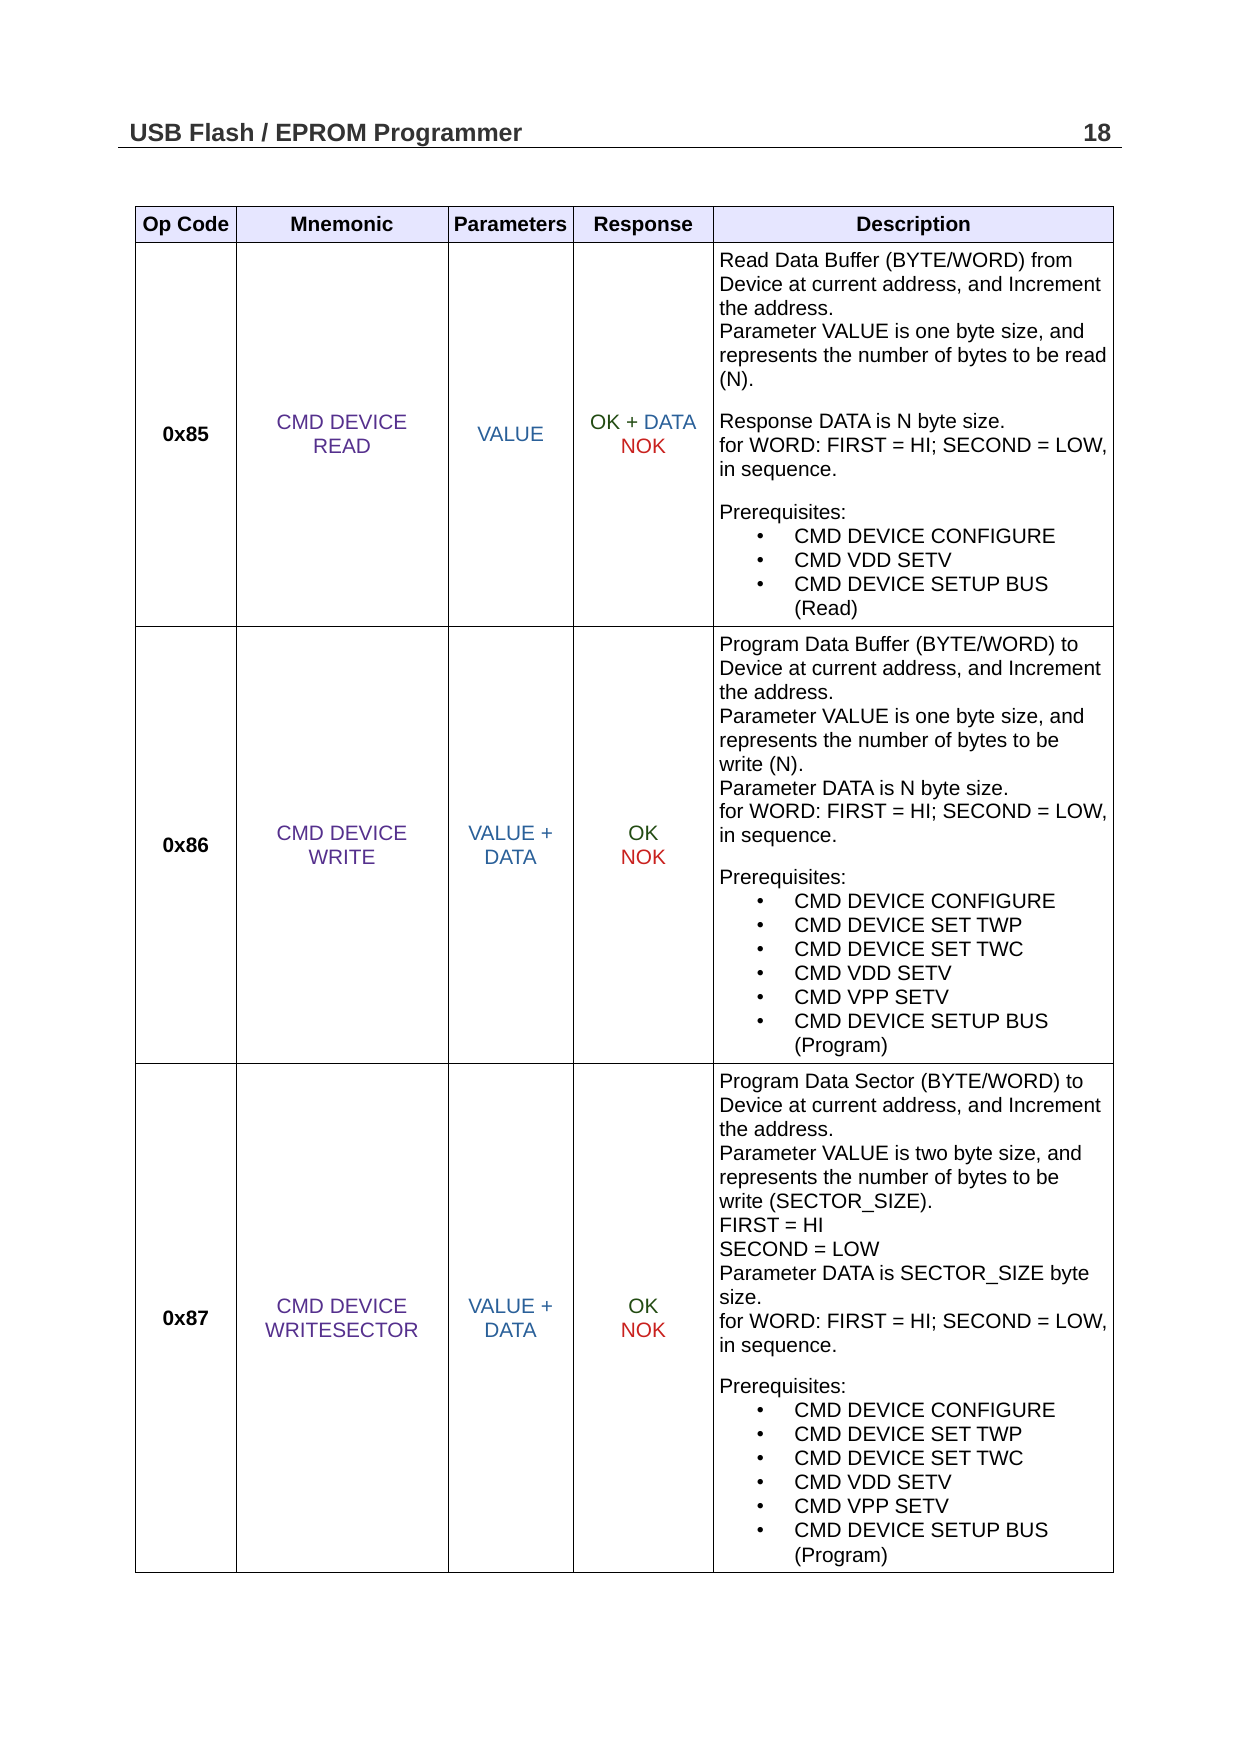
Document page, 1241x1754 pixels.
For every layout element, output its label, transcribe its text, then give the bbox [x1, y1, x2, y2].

table_cell OK + DATA NOK [574, 243, 713, 626]
table_cell 0x86 [136, 627, 236, 1063]
table_cell 0x87 [136, 1064, 236, 1572]
table_cell VALUE + DATA [449, 627, 573, 1063]
table_cell CMD DEVICE READ [237, 243, 448, 626]
table_header Parameters [449, 207, 573, 242]
table_cell Program Data Buffer (BYTE/WORD) to Device at current address, and Increment the address. Parameter VALUE is one byte size, and represents the number of bytes to be write (N). Parameter DATA is N byte size. for WORD: FIRST = HI; SECOND = LOW, in sequence. Prerequisites: CMD DEVICE CONFIGURE CMD DEVICE SET TWP CMD DEVICE SET TWC CMD VDD SETV CMD VPP SETV CMD DEVICE SETUP BUS (Program) [714, 627, 1113, 1063]
table_cell CMD DEVICE WRITE [237, 627, 448, 1063]
table_cell 0x85 [136, 243, 236, 626]
table_cell OK NOK [574, 1064, 713, 1572]
table_cell VALUE [449, 243, 573, 626]
table_header Mnemonic [237, 207, 448, 242]
table_cell Program Data Sector (BYTE/WORD) to Device at current address, and Increment the address. Parameter VALUE is two byte size, and represents the number of bytes to be write (SECTOR_SIZE). FIRST = HI SECOND = LOW Parameter DATA is SECTOR_SIZE byte size. for WORD: FIRST = HI; SECOND = LOW, in sequence. Prerequisites: CMD DEVICE CONFIGURE CMD DEVICE SET TWP CMD DEVICE SET TWC CMD VDD SETV CMD VPP SETV CMD DEVICE SETUP BUS (Program) [714, 1064, 1113, 1572]
table_header Op Code [136, 207, 236, 242]
table_cell Read Data Buffer (BYTE/WORD) from Device at current address, and Increment the address. Parameter VALUE is one byte size, and represents the number of bytes to be read (N). Response DATA is N byte size. for WORD: FIRST = HI; SECOND = LOW, in sequence. Prerequisites: CMD DEVICE CONFIGURE CMD VDD SETV CMD DEVICE SETUP BUS (Read) [714, 243, 1113, 626]
table_header Response [574, 207, 713, 242]
table_cell VALUE + DATA [449, 1064, 573, 1572]
table_cell CMD DEVICE WRITESECTOR [237, 1064, 448, 1572]
table_header Description [714, 207, 1113, 242]
table_cell OK NOK [574, 627, 713, 1063]
